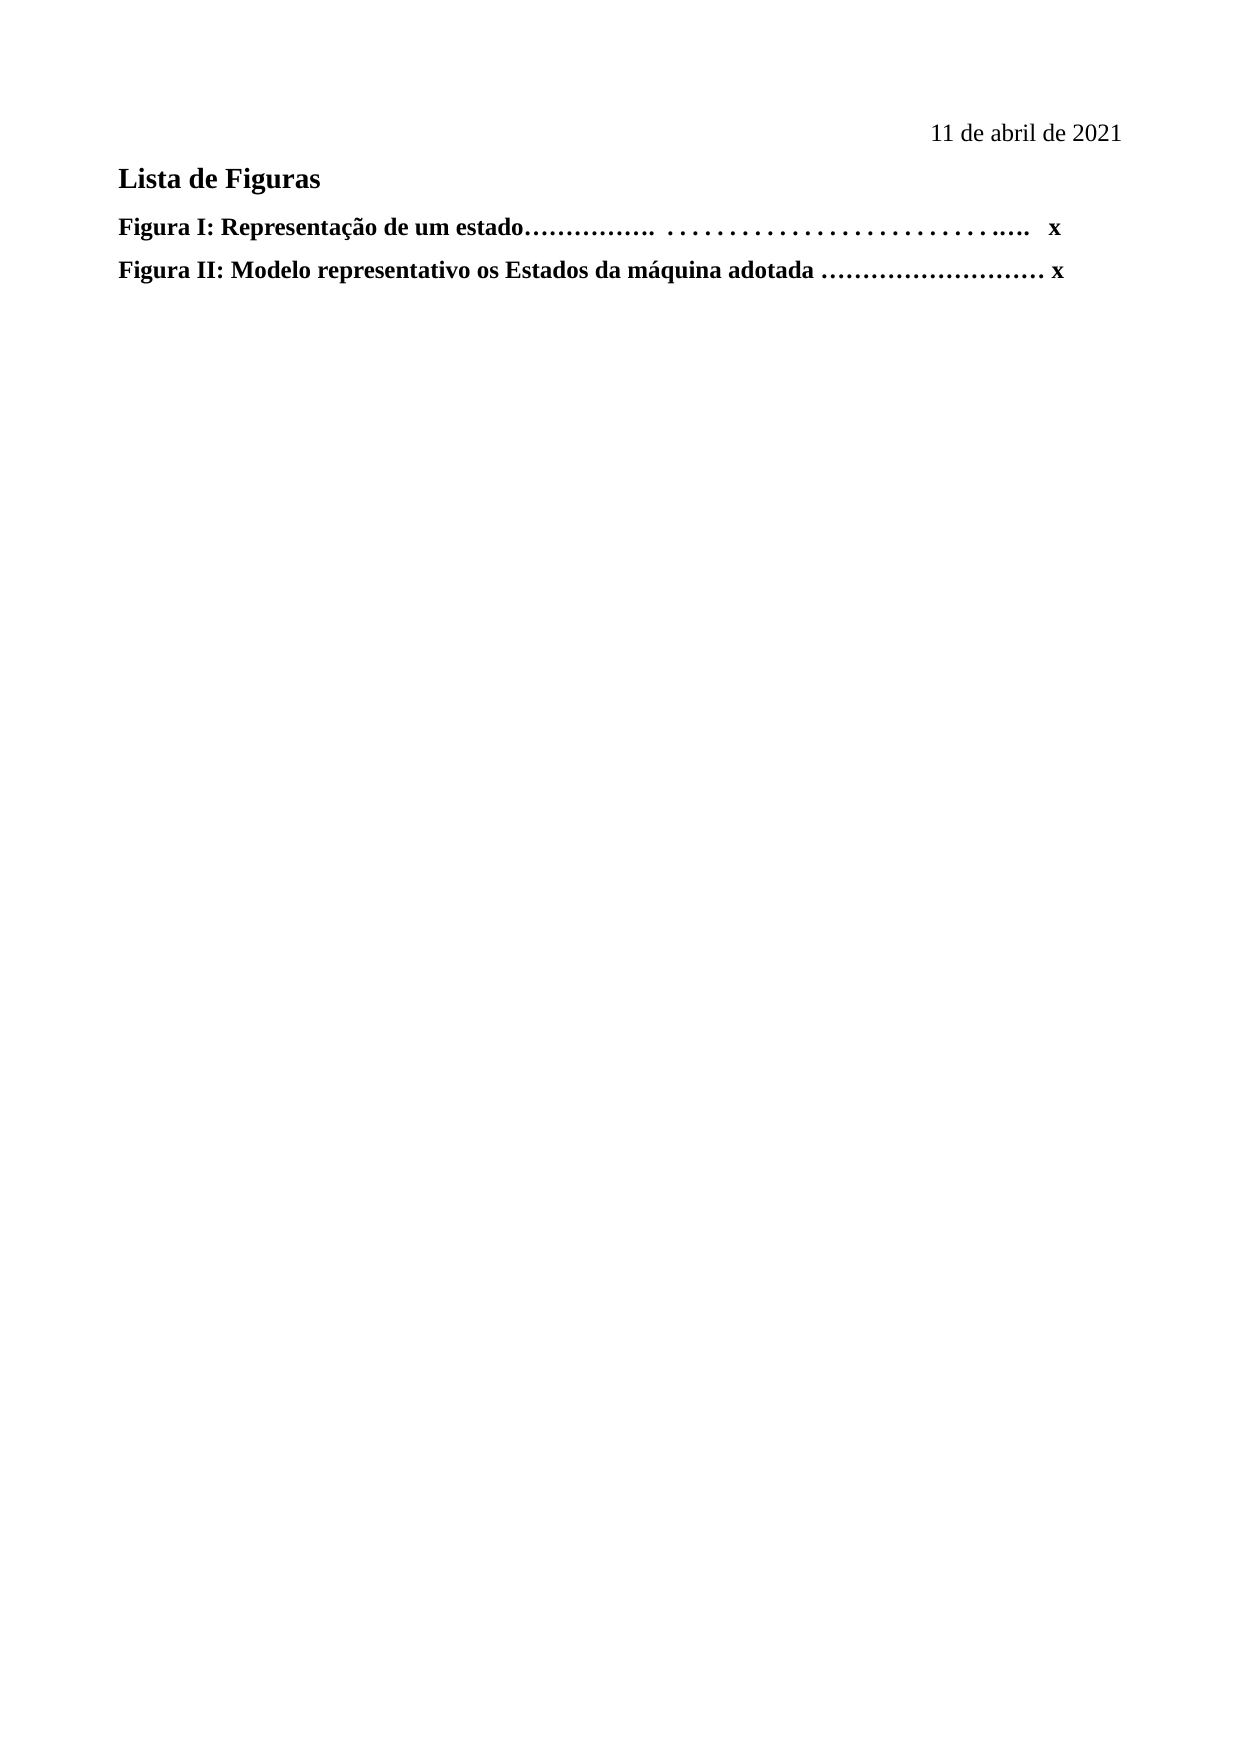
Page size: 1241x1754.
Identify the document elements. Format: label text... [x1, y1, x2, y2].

text Figura I: Representação de um estado……………. . . . . . . . . . . . . . . . . . . . . . . . . . . .…. x [118, 212, 1122, 240]
text Lista de Figuras [118, 161, 1122, 195]
text 11 de abril de 2021 [118, 118, 1122, 147]
text Figura II: Modelo representativo os Estados da máquina adotada ……………………… x [118, 255, 1122, 283]
